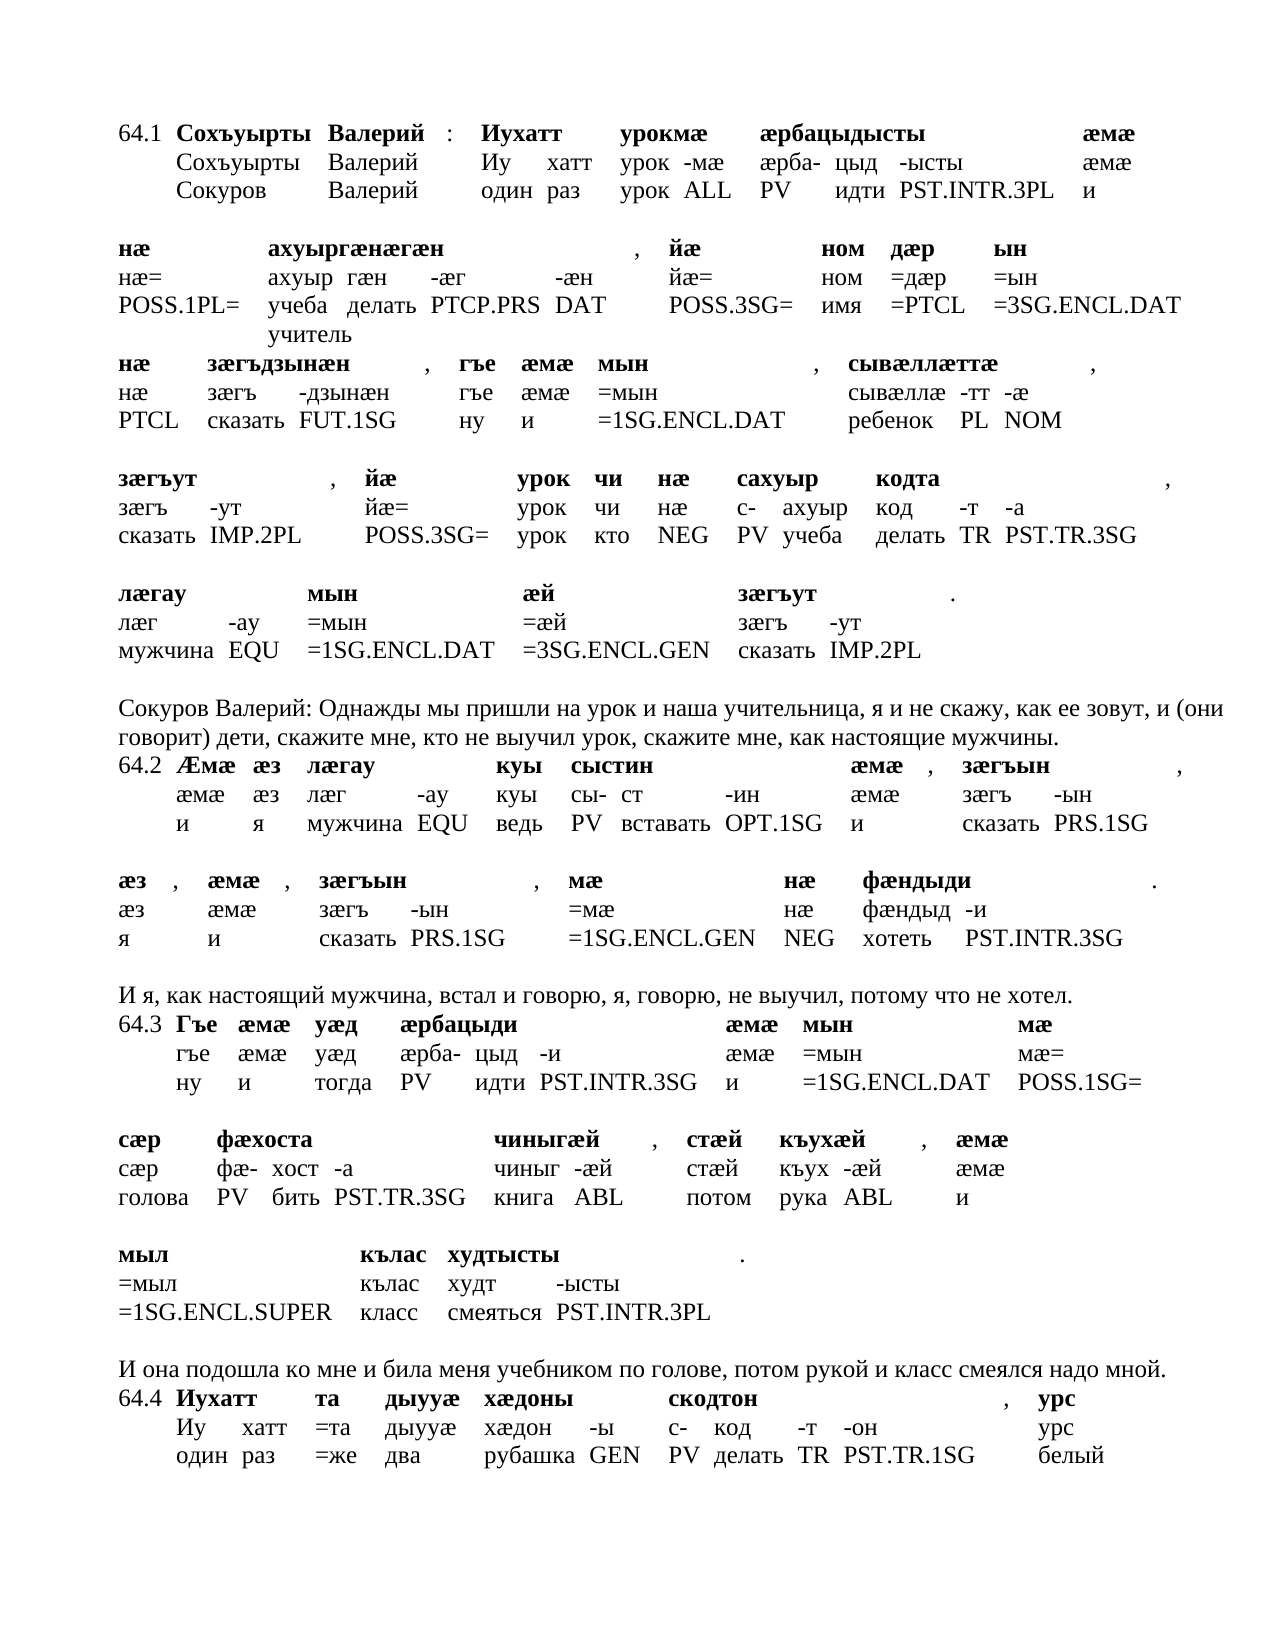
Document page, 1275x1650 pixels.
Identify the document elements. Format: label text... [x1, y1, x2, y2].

text лæгау [118, 578, 293, 607]
text -ын [410, 894, 506, 923]
text æмæ [850, 751, 913, 779]
text æрба- [759, 147, 821, 176]
text нæ [783, 866, 849, 894]
text мын [802, 1009, 1004, 1038]
text DAT [555, 291, 606, 319]
text 64.4 [118, 1383, 162, 1412]
text PST.TR.3SG [334, 1182, 466, 1211]
text Гъе [176, 1009, 224, 1038]
text сахуыр [737, 463, 862, 492]
text один [176, 1441, 228, 1469]
text нæ [657, 463, 723, 492]
text , [1164, 463, 1186, 492]
text Сокуров Валерий: Однажды мы пришли на урок и наша учительница, я и не скажу, как ее зовут, и (они говорит) дети, скажите мне, кто не выучил урок, скажите мне, как настоящие мужчины. [118, 693, 1249, 751]
text куы [496, 779, 543, 808]
text дыууæ [385, 1383, 470, 1412]
text ребенок [848, 406, 946, 434]
text -ысты [899, 147, 1055, 176]
text -т [959, 492, 991, 521]
text ну [459, 406, 493, 434]
text и [850, 808, 899, 837]
text POSS.3SG= [669, 291, 793, 319]
text PST.TR.1SG [843, 1441, 975, 1469]
text йæ= [669, 262, 793, 291]
text -ау [417, 779, 468, 808]
text IMP.2PL [209, 521, 302, 549]
text æмæ [521, 348, 584, 377]
text рубашка [484, 1441, 575, 1469]
text с- [668, 1412, 700, 1441]
text Сохъуырты [176, 147, 300, 176]
text , [921, 1124, 942, 1153]
text хатт [547, 147, 592, 176]
text PV [400, 1067, 461, 1096]
text цыд [475, 1038, 526, 1067]
text хæдон [484, 1412, 575, 1441]
text делать [876, 521, 945, 549]
text зæгъ [207, 377, 285, 406]
text делать [347, 291, 417, 319]
text 64.3 [118, 1009, 162, 1038]
text нæ [783, 894, 835, 923]
text -и [965, 894, 1123, 923]
text -ын [1053, 779, 1149, 808]
text с- [737, 492, 769, 521]
text учеба [782, 521, 848, 549]
text хатт [242, 1412, 287, 1441]
text сказать [738, 636, 816, 664]
text æз [253, 751, 293, 779]
text и [956, 1182, 1005, 1211]
text сывæллæ [848, 377, 946, 406]
text GEN [589, 1441, 641, 1469]
text зæгъ [962, 779, 1040, 808]
text нæ [118, 377, 179, 406]
text ном [821, 262, 863, 291]
text тогда [314, 1067, 372, 1096]
text чиныгæй [493, 1124, 638, 1153]
text зæгъын [319, 866, 519, 894]
text -а [1005, 492, 1137, 521]
text NEG [783, 923, 835, 952]
text NEG [657, 521, 709, 549]
text раз [242, 1441, 287, 1469]
text Валерий [328, 176, 418, 204]
text =мын [307, 607, 495, 636]
text -т [797, 1412, 829, 1441]
text идти [835, 176, 885, 204]
text PTCP.PRS [430, 291, 541, 319]
text сыстин [571, 751, 837, 779]
text æмæ [725, 1038, 775, 1067]
text код [876, 492, 945, 521]
text сæр [118, 1124, 203, 1153]
text урок [517, 463, 580, 492]
text EQU [228, 636, 279, 664]
text -ин [725, 779, 823, 808]
text къух [779, 1153, 829, 1182]
text раз [547, 176, 592, 204]
text æмæ [956, 1124, 1019, 1153]
text та [315, 1383, 371, 1412]
text -дзынæн [298, 377, 396, 406]
text йæ [669, 233, 807, 262]
text =1SG.ENCL.GEN [568, 923, 756, 952]
text Валерий [328, 147, 418, 176]
text , [330, 463, 351, 492]
text лæг [307, 779, 403, 808]
text POSS.3SG= [364, 521, 489, 549]
text ахуыр [782, 492, 848, 521]
text уæд [314, 1038, 372, 1067]
text ABL [574, 1182, 624, 1211]
text ст [621, 779, 711, 808]
text -ысты [556, 1268, 711, 1297]
text =1SG.ENCL.DAT [598, 406, 786, 434]
text урок [517, 492, 567, 521]
text два [385, 1441, 456, 1469]
text дыууæ [385, 1412, 456, 1441]
text -ут [829, 607, 922, 636]
text æмæ [238, 1009, 301, 1038]
text нæ [118, 348, 193, 377]
text =дæр [890, 262, 966, 291]
text , [284, 866, 305, 894]
text и [207, 923, 256, 952]
text -и [539, 1038, 698, 1067]
text . [949, 578, 971, 607]
text PV [216, 1182, 258, 1211]
text зæгъ [118, 492, 196, 521]
text 64.2 [118, 751, 162, 779]
text =3SG.ENCL.DAT [993, 291, 1181, 319]
text йæ [364, 463, 503, 492]
text фæндыд [862, 894, 951, 923]
text уæд [314, 1009, 386, 1038]
text сказать [962, 808, 1040, 837]
text ын [993, 233, 1195, 262]
text PRS.1SG [1053, 808, 1149, 837]
text ABL [843, 1182, 893, 1211]
text FUT.1SG [298, 406, 396, 434]
text PST.INTR.3PL [899, 176, 1055, 204]
text йæ= [364, 492, 489, 521]
text æрбацыдысты [759, 118, 1069, 147]
text И я, как настоящий мужчина, встал и говорю, я, говорю, не выучил, потому что не хотел. [118, 981, 1249, 1009]
text æз [118, 866, 159, 894]
text PV [668, 1441, 700, 1469]
text кодта [876, 463, 1151, 492]
text ALL [683, 176, 732, 204]
text сæр [118, 1153, 189, 1182]
text и [521, 406, 570, 434]
text нæ [657, 492, 709, 521]
text Валерий [328, 118, 432, 147]
text , [634, 233, 655, 262]
text сывæллæттæ [848, 348, 1076, 377]
text =мын [802, 1038, 990, 1067]
text ахуыр [268, 262, 333, 291]
text Иухатт [176, 1383, 301, 1412]
text мын [598, 348, 799, 377]
text =же [315, 1441, 357, 1469]
text æз [253, 779, 279, 808]
text я [253, 808, 279, 837]
text зæгъ [738, 607, 816, 636]
text Сокуров [176, 176, 300, 204]
text : [446, 118, 467, 147]
text =мыл [118, 1268, 332, 1297]
text . [1151, 866, 1172, 894]
text чи [594, 492, 630, 521]
text сказать [207, 406, 285, 434]
text худтысты [447, 1239, 725, 1268]
text æрба- [400, 1038, 461, 1067]
text урок [517, 521, 567, 549]
text PV [759, 176, 821, 204]
text , [172, 866, 193, 894]
text Сохъуырты [176, 118, 314, 147]
text стæй [686, 1153, 752, 1182]
text нæ= [118, 262, 240, 291]
text худт [447, 1268, 542, 1297]
text урс [1038, 1383, 1118, 1412]
text NOM [1004, 406, 1062, 434]
text Иу [481, 147, 533, 176]
text =PTCL [890, 291, 966, 319]
text =мæ [568, 894, 756, 923]
text урс [1038, 1412, 1104, 1441]
text PL [960, 406, 990, 434]
text æмæ [850, 779, 899, 808]
text æмæ [521, 377, 570, 406]
text зæгъ [319, 894, 397, 923]
text чи [594, 463, 644, 492]
text нæ [118, 233, 254, 262]
text цыд [835, 147, 885, 176]
text гæн [347, 262, 417, 291]
text , [1090, 348, 1111, 377]
text и [238, 1067, 287, 1096]
text æз [118, 894, 145, 923]
text И она подошла ко мне и била меня учебником по голове, потом рукой и класс смеялся надо мной. [118, 1354, 1249, 1383]
text хост [272, 1153, 320, 1182]
text , [533, 866, 554, 894]
text PRS.1SG [410, 923, 506, 952]
text сы- [571, 779, 607, 808]
text æрбацыди [400, 1009, 712, 1038]
text мын [307, 578, 509, 607]
text -æй [574, 1153, 624, 1182]
text зæгъын [962, 751, 1163, 779]
text урок [620, 147, 669, 176]
text PST.INTR.3PL [556, 1297, 711, 1326]
text код [714, 1412, 784, 1441]
text идти [475, 1067, 526, 1096]
text хотеть [862, 923, 951, 952]
text æмæ [207, 894, 256, 923]
text æмæ [1082, 118, 1146, 147]
text фæндыди [862, 866, 1137, 894]
text къухæй [779, 1124, 907, 1153]
text TR [959, 521, 991, 549]
text æй [522, 578, 724, 607]
text вставать [621, 808, 711, 837]
text рука [779, 1182, 829, 1211]
text -æн [555, 262, 606, 291]
text книга [493, 1182, 560, 1211]
text скодтон [668, 1383, 989, 1412]
text ведь [496, 808, 543, 837]
text OPT.1SG [725, 808, 823, 837]
text -æг [430, 262, 541, 291]
text PV [737, 521, 769, 549]
text белый [1038, 1441, 1104, 1469]
text мужчина [307, 808, 403, 837]
text -а [334, 1153, 466, 1182]
text =1SG.ENCL.SUPER [118, 1297, 332, 1326]
text гъе [459, 348, 507, 377]
text и [1082, 176, 1132, 204]
text Æмæ [176, 751, 239, 779]
text урокмæ [620, 118, 746, 147]
text =æй [522, 607, 710, 636]
text мæ [1018, 1009, 1156, 1038]
text =мын [598, 377, 786, 406]
text , [1176, 751, 1197, 779]
text TR [797, 1441, 829, 1469]
text я [118, 923, 145, 952]
text , [813, 348, 834, 377]
text голова [118, 1182, 189, 1211]
text фæ- [216, 1153, 258, 1182]
text бить [272, 1182, 320, 1211]
text ахуыргæнæгæн [268, 233, 620, 262]
text лæгау [307, 751, 482, 779]
text PST.INTR.3SG [965, 923, 1123, 952]
text IMP.2PL [829, 636, 922, 664]
text смеяться [447, 1297, 542, 1326]
text чиныг [493, 1153, 560, 1182]
text -ы [589, 1412, 641, 1441]
text мужчина [118, 636, 214, 664]
text мæ= [1018, 1038, 1142, 1067]
text 64.1 [118, 118, 162, 147]
text POSS.1SG= [1018, 1067, 1142, 1096]
text -он [843, 1412, 975, 1441]
text æмæ [1082, 147, 1132, 176]
text , [652, 1124, 673, 1153]
text мæ [568, 866, 770, 894]
text лæг [118, 607, 214, 636]
text =1SG.ENCL.DAT [307, 636, 495, 664]
text PST.TR.3SG [1005, 521, 1137, 549]
text -тт [960, 377, 990, 406]
text , [1003, 1383, 1024, 1412]
text POSS.1PL= [118, 291, 240, 319]
text кълас [360, 1239, 434, 1268]
text зæгъут [118, 463, 316, 492]
text учитель [268, 319, 620, 348]
text имя [821, 291, 863, 319]
text æмæ [725, 1009, 788, 1038]
text и [176, 808, 225, 837]
text куы [496, 751, 557, 779]
text кто [594, 521, 630, 549]
text дæр [890, 233, 979, 262]
text æмæ [207, 866, 270, 894]
text -æ [1004, 377, 1062, 406]
text один [481, 176, 533, 204]
text -æй [843, 1153, 893, 1182]
text Иу [176, 1412, 228, 1441]
text сказать [319, 923, 397, 952]
text потом [686, 1182, 752, 1211]
text æмæ [238, 1038, 287, 1067]
text , [927, 751, 948, 779]
text EQU [417, 808, 468, 837]
text æмæ [956, 1153, 1005, 1182]
text =3SG.ENCL.GEN [522, 636, 710, 664]
text класс [360, 1297, 420, 1326]
text делать [714, 1441, 784, 1469]
text , [424, 348, 445, 377]
text PST.INTR.3SG [539, 1067, 698, 1096]
text мыл [118, 1239, 346, 1268]
text стæй [686, 1124, 765, 1153]
text PTCL [118, 406, 179, 434]
text =1SG.ENCL.DAT [802, 1067, 990, 1096]
text -мæ [683, 147, 732, 176]
text PV [571, 808, 607, 837]
text хæдоны [484, 1383, 654, 1412]
text гъе [176, 1038, 210, 1067]
text =ын [993, 262, 1181, 291]
text -ут [209, 492, 302, 521]
text . [739, 1239, 760, 1268]
text ном [821, 233, 877, 262]
text зæгъут [738, 578, 936, 607]
text -ау [228, 607, 279, 636]
text кълас [360, 1268, 420, 1297]
text =та [315, 1412, 357, 1441]
text сказать [118, 521, 196, 549]
text ну [176, 1067, 210, 1096]
text урок [620, 176, 669, 204]
text гъе [459, 377, 493, 406]
text и [725, 1067, 775, 1096]
text фæхоста [216, 1124, 480, 1153]
text учеба [268, 291, 333, 319]
text зæгъдзынæн [207, 348, 410, 377]
text Иухатт [481, 118, 606, 147]
text æмæ [176, 779, 225, 808]
